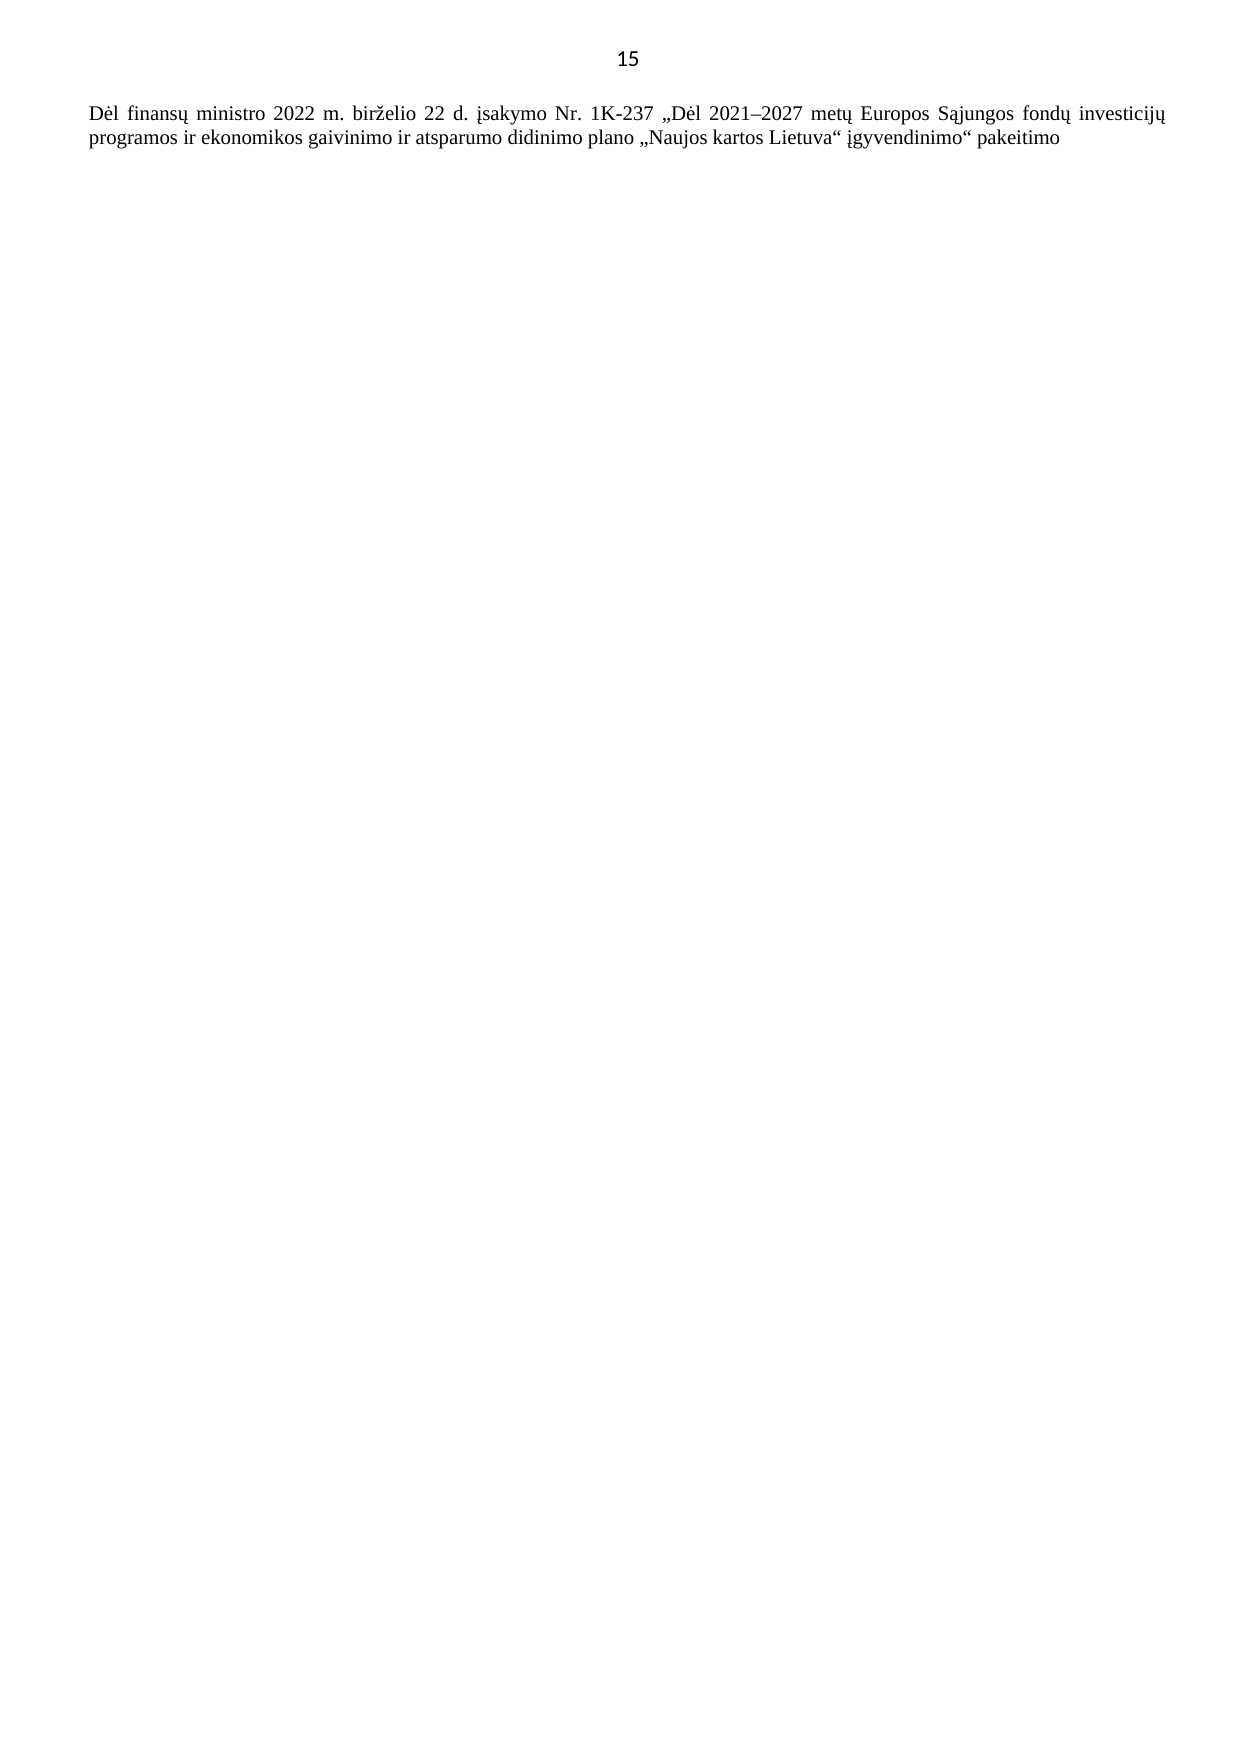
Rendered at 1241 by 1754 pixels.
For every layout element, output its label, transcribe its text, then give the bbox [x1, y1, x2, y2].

text Dėl finansų ministro 2022 m. birželio 22 d. įsakymo Nr. 1K-237 „Dėl 2021–2027 metų Europos Sąjungos fondų investicijų programos ir ekonomikos gaivinimo ir atsparumo didinimo plano „Naujos kartos Lietuva“ įgyvendinimo“ pakeitimo [89, 101, 1167, 149]
